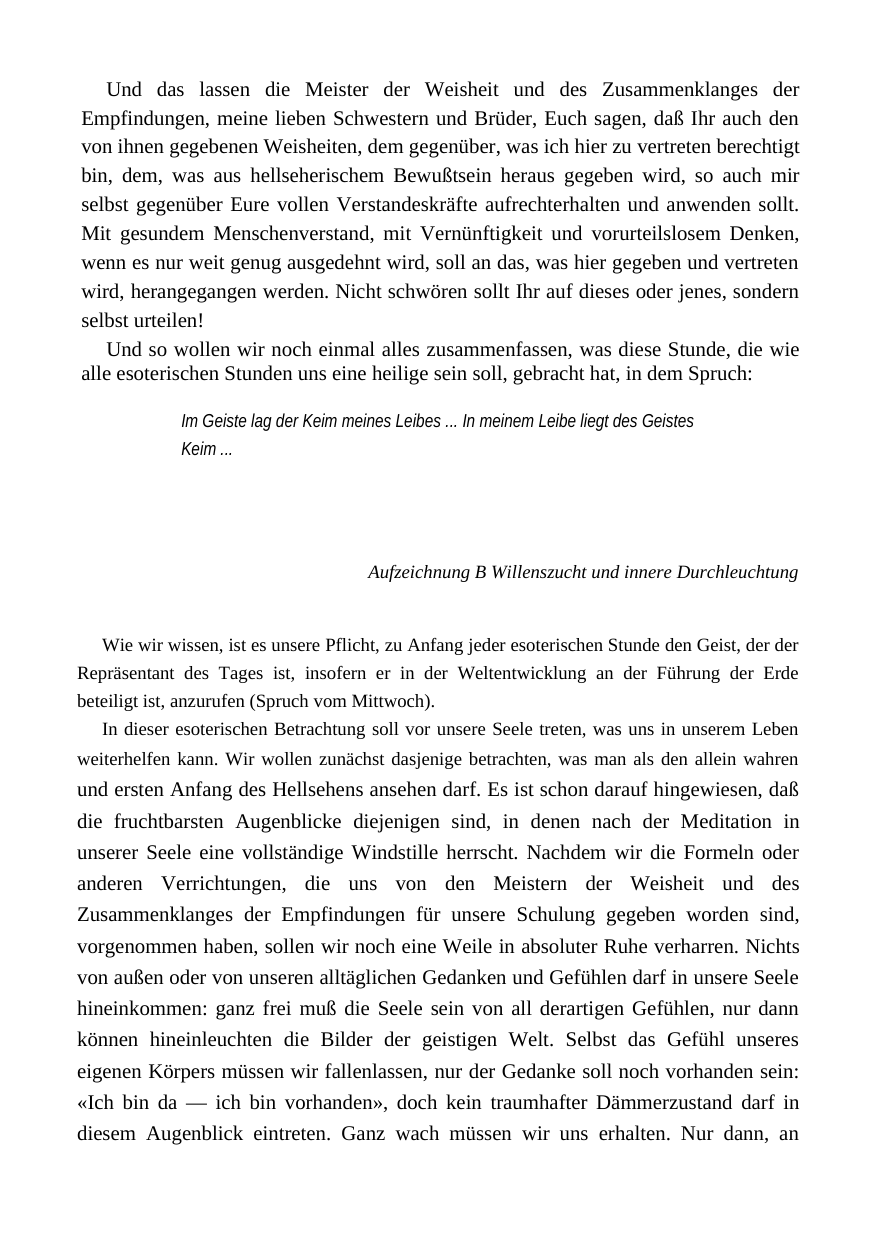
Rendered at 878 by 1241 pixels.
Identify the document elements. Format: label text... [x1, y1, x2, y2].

text In dieser esoterischen Betrachtung soll vor unsere Seele treten, was uns in unserem Leben weiterhelfen kann. Wir wollen zunächst dasjenige betrachten, was man als den allein wahren und ersten Anfang des Hellsehens ansehen darf. Es ist schon darauf hingewiesen, daß die fruchtbarsten Augenblicke diejenigen sind, in denen nach der Meditation in unserer Seele eine vollständige Windstille herrscht. Nachdem wir die Formeln oder anderen Verrichtungen, die uns von den Meistern der Weisheit und des Zusammenklanges der Empfindungen für unsere Schulung gegeben worden sind, vorgenommen haben, sollen wir noch eine Weile in absoluter Ruhe verharren. Nichts von außen oder von unseren alltäglichen Gedanken und Gefühlen darf in unsere Seele hineinkommen: ganz frei muß die Seele sein von all derartigen Gefühlen, nur dann können hineinleuchten die Bilder der geistigen Welt. Selbst das Gefühl unseres eigenen Körpers müssen wir fallenlassen, nur der Gedanke soll noch vorhanden sein: «Ich bin da — ich bin vorhanden», doch kein traumhafter Dämmerzustand darf in diesem Augenblick eintreten. Ganz wach müssen wir uns erhalten. Nur dann, an [77, 718, 800, 1145]
text Wie wir wissen, ist es unsere Pflicht, zu Anfang jeder esoterischen Stunde den Geist, der der Repräsentant des Tages ist, insofern er in der Weltentwicklung an der Führung der Erde beteiligt ist, anzurufen (Spruch vom Mittwoch). [77, 634, 800, 712]
text Und so wollen wir noch einmal alles zusammenfassen, was diese Stunde, die wie alle esoterischen Stunden uns eine heilige sein soll, gebracht hat, in dem Spruch: [81, 336, 800, 384]
text Und das lassen die Meister der Weisheit und des Zusammenklanges der Empfindungen, meine lieben Schwestern und Brüder, Euch sagen, daß Ihr auch den von ihnen gegebenen Weisheiten, dem gegenüber, was ich hier zu vertreten berechtigt bin, dem, was aus hellseherischem Bewußtsein heraus gegeben wird, so auch mir selbst gegenüber Eure vollen Verstandeskräfte aufrechterhalten und anwenden sollt. Mit gesundem Menschenverstand, mit Vernünftigkeit und vorurteilslosem Denken, wenn es nur weit genug ausgedehnt wird, soll an das, was hier gegeben und vertreten wird, herangegangen werden. Nicht schwören sollt Ihr auf dieses oder jenes, sondern selbst urteilen! [81, 77, 800, 332]
text Im Geiste lag der Keim meines Leibes ... In meinem Leibe liegt des Geistes Keim ... [181, 409, 717, 459]
text Aufzeichnung B Willenszucht und innere Durchleuchtung [185, 561, 800, 583]
